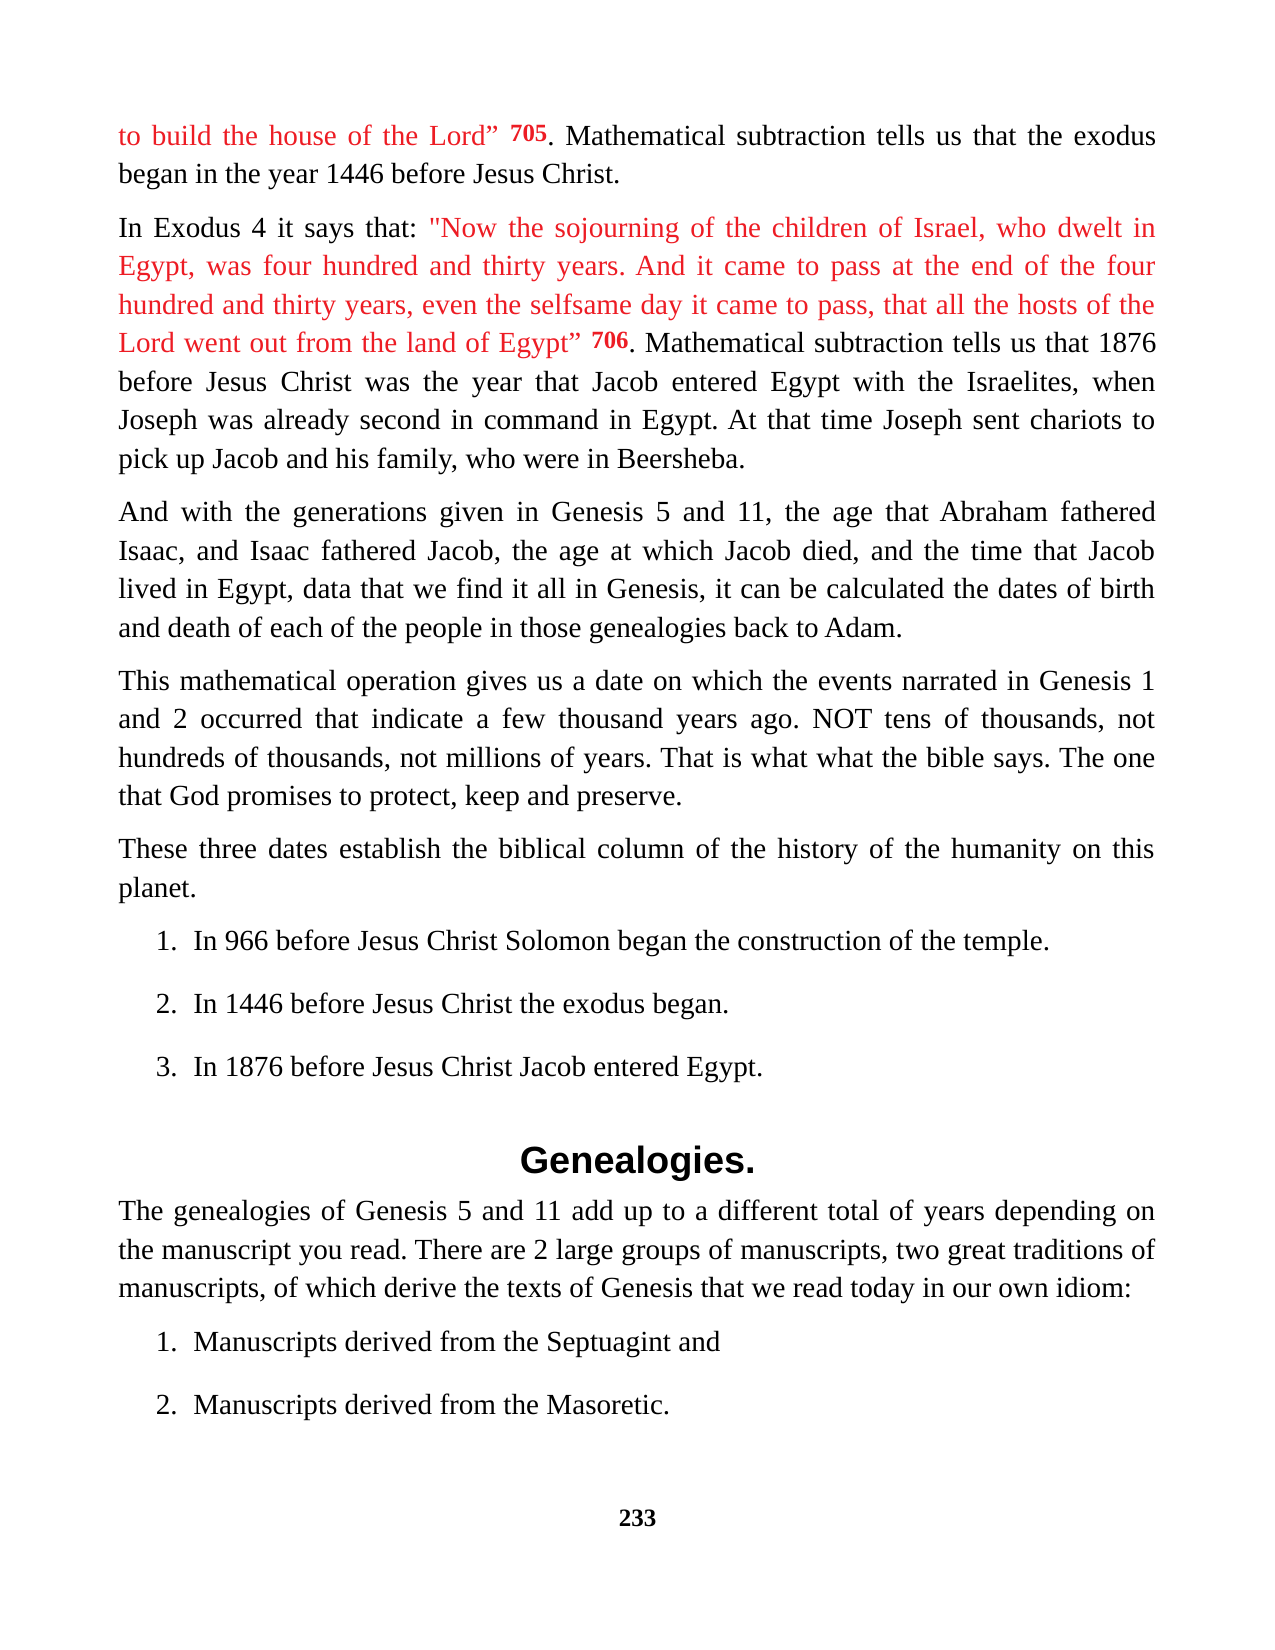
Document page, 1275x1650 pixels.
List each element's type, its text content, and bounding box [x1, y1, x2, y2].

subtitle Genealogies. [118, 1137, 1157, 1181]
text This mathematical operation gives us a date on which the events narrated in Genesis 1 and 2 occurred that indicate a few thousand years ago. NOT tens of thousands, not hundreds of thousands, not millions of years. That is what what the bible says. The one that God promises to protect, keep and preserve. [118, 663, 1157, 812]
list Manuscripts derived from the Masoretic. [156, 1387, 1157, 1420]
list In 1876 before Jesus Christ Jacob entered Egypt. [156, 1049, 1157, 1083]
text These three dates establish the biblical column of the history of the humanity on this planet. [118, 832, 1157, 904]
text The genealogies of Genesis 5 and 11 add up to a different total of years depending on the manuscript you read. There are 2 large groups of manuscripts, two great traditions of manuscripts, of which derive the texts of Genesis that we read today in our own idiom: [118, 1193, 1157, 1304]
text to build the house of the Lord” . Mathematical subtraction tells us that the exodus began in the year 1446 before Jesus Christ. [118, 118, 1157, 190]
list Manuscripts derived from the Septuagint and [156, 1324, 1157, 1357]
list In 1446 before Jesus Christ the exodus began. [156, 986, 1157, 1020]
list In 966 before Jesus Christ Solomon began the construction of the temple. [156, 923, 1157, 957]
text In Exodus 4 it says that: "Now the sojourning of the children of Israel, who dwelt in Egypt, was four hundred and thirty years. And it came to pass at the end of the four hundred and thirty years, even the selfsame day it came to pass, that all the hosts of the Lord went out from the land of Egypt” . Mathematical subtraction tells us that 1876 before Jesus Christ was the year that Jacob entered Egypt with the Israelites, when Joseph was already second in command in Egypt. At that time Joseph sent chariots to pick up Jacob and his family, who were in Beersheba. [118, 210, 1157, 474]
text And with the generations given in Genesis 5 and 11, the age that Abraham fathered Isaac, and Isaac fathered Jacob, the age at which Jacob died, and the time that Jacob lived in Egypt, data that we find it all in Genesis, it can be calculated the dates of birth and death of each of the people in those genealogies back to Adam. [118, 494, 1157, 643]
